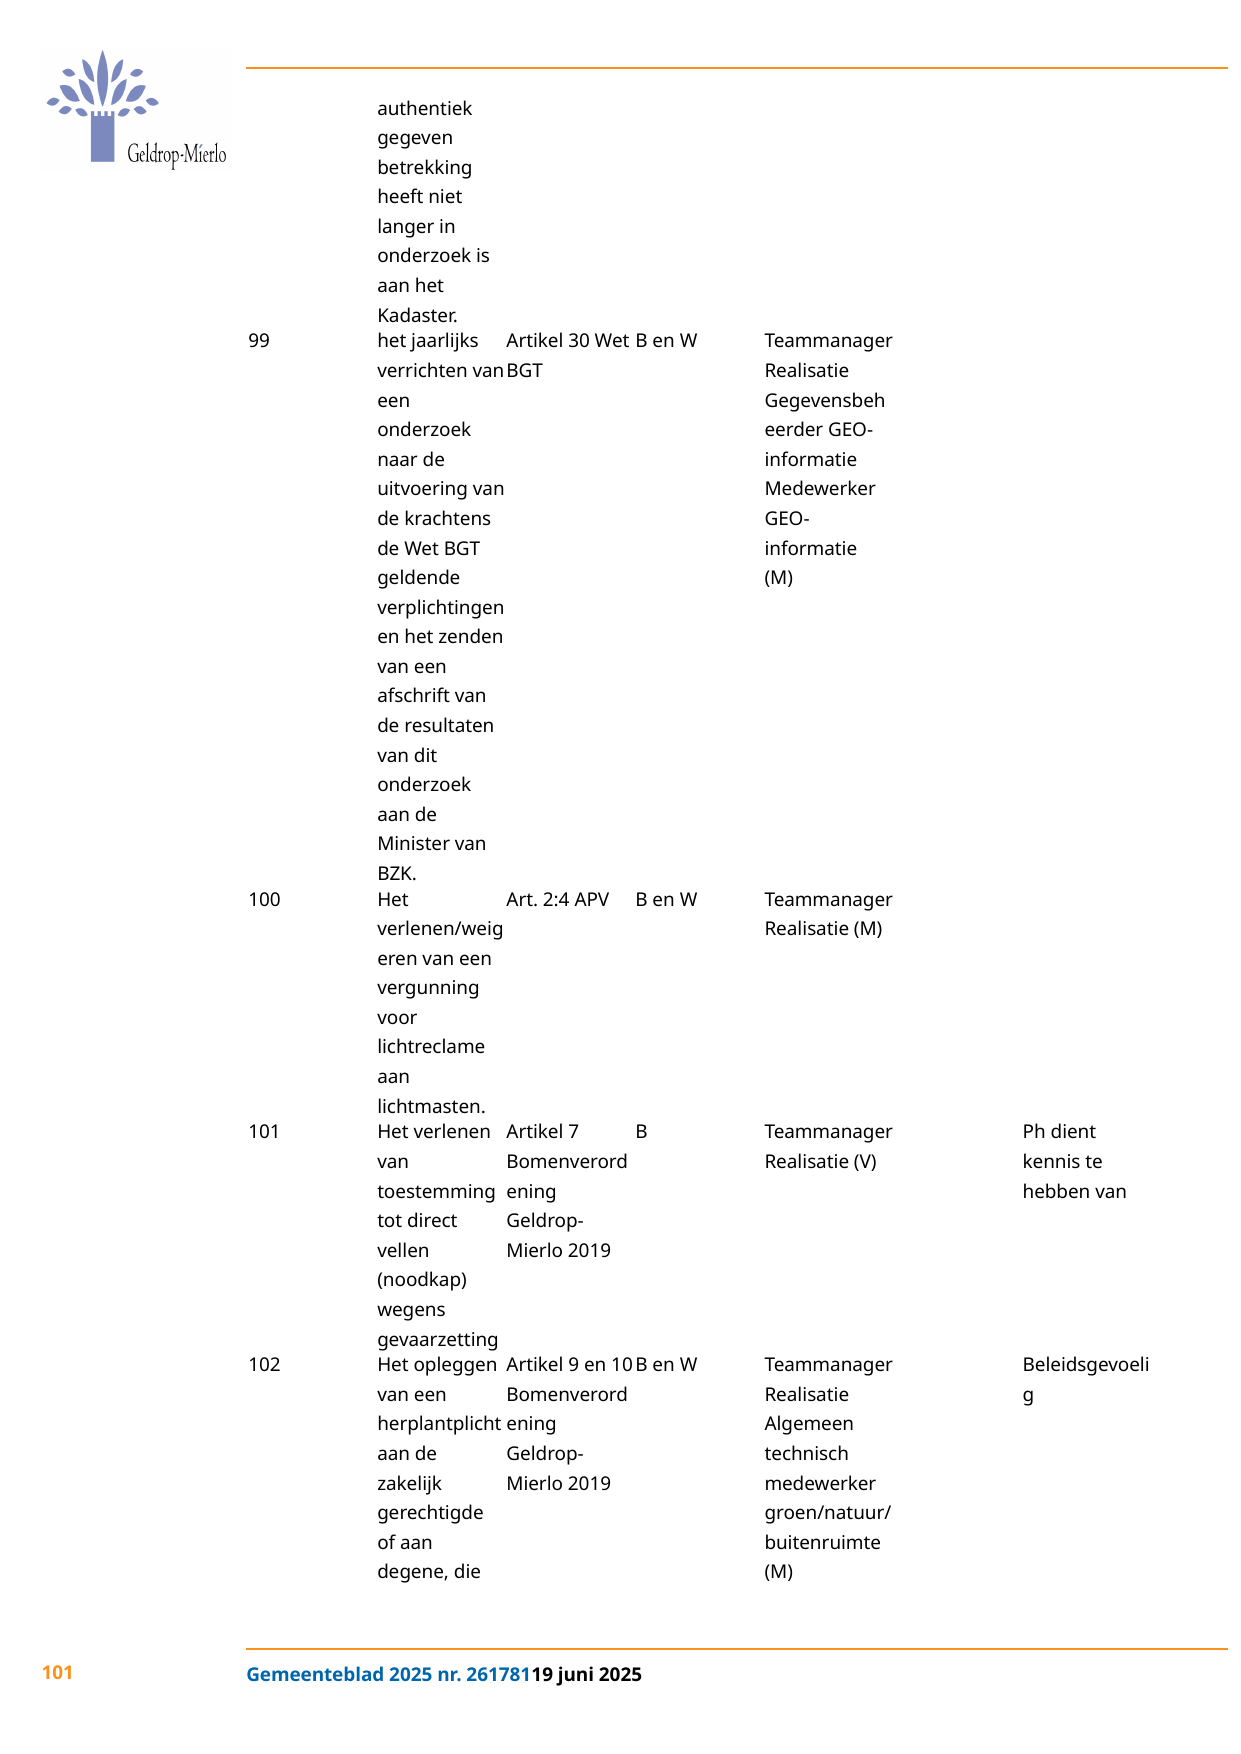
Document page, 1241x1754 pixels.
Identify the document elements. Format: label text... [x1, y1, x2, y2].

table_cell Teammanager Realisatie Gegevensbeheerder GEO-informatie Medewerker GEO-informatie (M) [764, 328, 893, 886]
table_cell authentiek gegeven betrekking heeft niet langer in onderzoek is aan het Kadaster. [377, 95, 506, 328]
table_cell Teammanager Realisatie Algemeen technisch medewerker groen/natuur/buitenruimte (M) [764, 1351, 893, 1584]
table_cell [894, 1351, 1022, 1584]
table_cell [894, 95, 1022, 328]
table_cell B en W [635, 886, 764, 1119]
table_cell Artikel 9 en 10 Bomenverordening Geldrop-Mierlo 2019 [506, 1351, 635, 1584]
table_cell [764, 95, 893, 328]
table_cell Artikel 30 Wet BGT [506, 328, 635, 886]
table_cell Het verlenen/weigeren van een vergunning voor lichtreclame aan lichtmasten. [377, 886, 506, 1119]
table_cell [1023, 328, 1152, 886]
table_cell 101 [248, 1119, 377, 1351]
table_cell het jaarlijks verrichten van een onderzoek naar de uitvoering van de krachtens de Wet BGT geldende verplichtingen en het zenden van een afschrift van de resultaten van dit onderzoek aan de Minister van BZK. [377, 328, 506, 886]
picture [41, 47, 231, 172]
table_cell 99 [248, 328, 377, 886]
table_cell B en W [635, 1351, 764, 1584]
table_cell Artikel 7 Bomenverordening Geldrop-Mierlo 2019 [506, 1119, 635, 1351]
table_cell 100 [248, 886, 377, 1119]
table_cell [894, 886, 1022, 1119]
table_cell [248, 95, 377, 328]
table_cell B [635, 1119, 764, 1351]
table_cell [894, 1119, 1022, 1351]
table_cell Het opleggen van een herplantplicht aan de zakelijk gerechtigde of aan degene, die [377, 1351, 506, 1584]
table_cell Ph dient kennis te hebben van [1023, 1119, 1152, 1351]
table_cell [635, 95, 764, 328]
table_cell [1023, 95, 1152, 328]
table_cell Art. 2:4 APV [506, 886, 635, 1119]
table_cell 102 [248, 1351, 377, 1584]
table_cell B en W [635, 328, 764, 886]
table_cell [894, 328, 1022, 886]
table_cell Het verlenen van toestemming tot direct vellen (noodkap) wegens gevaarzetting [377, 1119, 506, 1351]
table_cell Teammanager Realisatie (M) [764, 886, 893, 1119]
table_cell Beleidsgevoelig [1023, 1351, 1152, 1584]
table_cell Teammanager Realisatie (V) [764, 1119, 893, 1351]
table_cell [506, 95, 635, 328]
table_cell [1023, 886, 1152, 1119]
